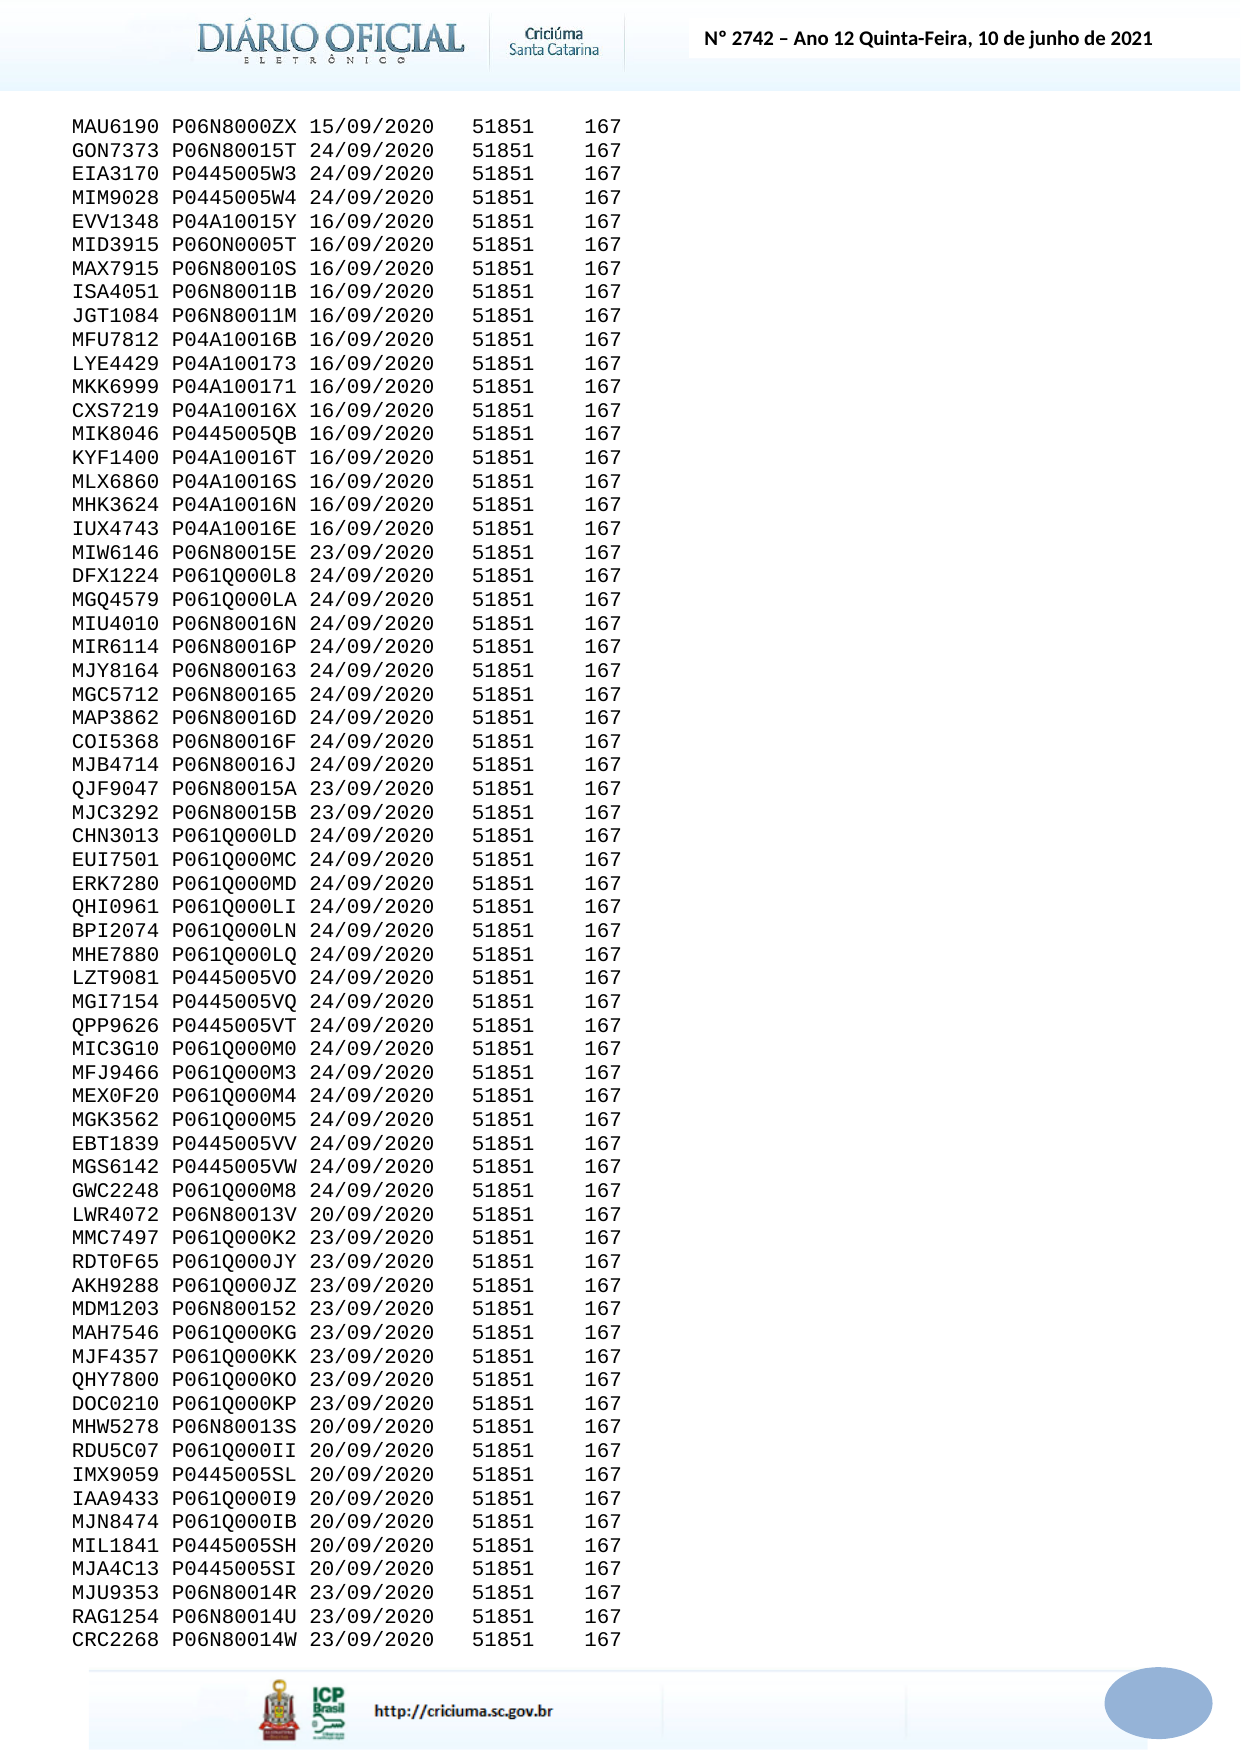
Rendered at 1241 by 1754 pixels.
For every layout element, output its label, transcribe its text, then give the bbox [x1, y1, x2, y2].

text MIR6114 P06N80016P 24/09/2020 51851 167 [59, 636, 1181, 660]
text MID3915 P06ON0005T 16/09/2020 51851 167 [59, 234, 1181, 258]
text MIM9028 P0445005W4 24/09/2020 51851 167 [59, 187, 1181, 211]
text ISA4051 P06N80011B 16/09/2020 51851 167 [59, 282, 1181, 305]
text CHN3013 P061Q000LD 24/09/2020 51851 167 [59, 825, 1181, 849]
text ERK7280 P061Q000MD 24/09/2020 51851 167 [59, 873, 1181, 896]
text MAH7546 P061Q000KG 23/09/2020 51851 167 [59, 1322, 1181, 1346]
text BPI2074 P061Q000LN 24/09/2020 51851 167 [59, 920, 1181, 944]
text MAP3862 P06N80016D 24/09/2020 51851 167 [59, 707, 1181, 731]
text MLX6860 P04A10016S 16/09/2020 51851 167 [59, 471, 1181, 494]
text MJF4357 P061Q000KK 23/09/2020 51851 167 [59, 1346, 1181, 1369]
text MGK3562 P061Q000M5 24/09/2020 51851 167 [59, 1109, 1181, 1133]
text LWR4072 P06N80013V 20/09/2020 51851 167 [59, 1204, 1181, 1227]
text KYF1400 P04A10016T 16/09/2020 51851 167 [59, 447, 1181, 471]
text LZT9081 P0445005VO 24/09/2020 51851 167 [59, 967, 1181, 991]
text MDM1203 P06N800152 23/09/2020 51851 167 [59, 1298, 1181, 1322]
text MHE7880 P061Q000LQ 24/09/2020 51851 167 [59, 944, 1181, 967]
text RDU5C07 P061Q000II 20/09/2020 51851 167 [59, 1440, 1181, 1464]
text EBT1839 P0445005VV 24/09/2020 51851 167 [59, 1133, 1181, 1156]
text GON7373 P06N80015T 24/09/2020 51851 167 [59, 140, 1181, 163]
text MGI7154 P0445005VQ 24/09/2020 51851 167 [59, 991, 1181, 1014]
text MJB4714 P06N80016J 24/09/2020 51851 167 [59, 754, 1181, 778]
text EUI7501 P061Q000MC 24/09/2020 51851 167 [59, 849, 1181, 873]
text IAA9433 P061Q000I9 20/09/2020 51851 167 [59, 1487, 1181, 1511]
text EVV1348 P04A10015Y 16/09/2020 51851 167 [59, 211, 1181, 234]
text MEX0F20 P061Q000M4 24/09/2020 51851 167 [59, 1086, 1181, 1109]
text MHW5278 P06N80013S 20/09/2020 51851 167 [59, 1417, 1181, 1440]
text MJN8474 P061Q000IB 20/09/2020 51851 167 [59, 1511, 1181, 1535]
text QPP9626 P0445005VT 24/09/2020 51851 167 [59, 1014, 1181, 1038]
text MHK3624 P04A10016N 16/09/2020 51851 167 [59, 494, 1181, 518]
text MIU4010 P06N80016N 24/09/2020 51851 167 [59, 613, 1181, 636]
text MJA4C13 P0445005SI 20/09/2020 51851 167 [59, 1558, 1181, 1582]
text CRC2268 P06N80014W 23/09/2020 51851 167 [59, 1629, 1181, 1653]
text MJY8164 P06N800163 24/09/2020 51851 167 [59, 660, 1181, 683]
text AKH9288 P061Q000JZ 23/09/2020 51851 167 [59, 1275, 1181, 1298]
text MFJ9466 P061Q000M3 24/09/2020 51851 167 [59, 1062, 1181, 1086]
text QJF9047 P06N80015A 23/09/2020 51851 167 [59, 778, 1181, 802]
text MGC5712 P06N800165 24/09/2020 51851 167 [59, 683, 1181, 707]
text MIW6146 P06N80015E 23/09/2020 51851 167 [59, 542, 1181, 565]
text LYE4429 P04A100173 16/09/2020 51851 167 [59, 352, 1181, 376]
text MAX7915 P06N80010S 16/09/2020 51851 167 [59, 258, 1181, 282]
text MKK6999 P04A100171 16/09/2020 51851 167 [59, 376, 1181, 400]
text MMC7497 P061Q000K2 23/09/2020 51851 167 [59, 1227, 1181, 1251]
text RDT0F65 P061Q000JY 23/09/2020 51851 167 [59, 1251, 1181, 1275]
text MIC3G10 P061Q000M0 24/09/2020 51851 167 [59, 1038, 1181, 1062]
text IMX9059 P0445005SL 20/09/2020 51851 167 [59, 1464, 1181, 1487]
text COI5368 P06N80016F 24/09/2020 51851 167 [59, 731, 1181, 754]
text MIK8046 P0445005QB 16/09/2020 51851 167 [59, 423, 1181, 447]
text MIL1841 P0445005SH 20/09/2020 51851 167 [59, 1535, 1181, 1558]
text MGS6142 P0445005VW 24/09/2020 51851 167 [59, 1156, 1181, 1180]
text JGT1084 P06N80011M 16/09/2020 51851 167 [59, 305, 1181, 329]
text MAU6190 P06N8000ZX 15/09/2020 51851 167 [59, 116, 1181, 140]
text DFX1224 P061Q000L8 24/09/2020 51851 167 [59, 565, 1181, 589]
text QHY7800 P061Q000KO 23/09/2020 51851 167 [59, 1369, 1181, 1393]
text DOC0210 P061Q000KP 23/09/2020 51851 167 [59, 1393, 1181, 1417]
text MJC3292 P06N80015B 23/09/2020 51851 167 [59, 802, 1181, 825]
text MGQ4579 P061Q000LA 24/09/2020 51851 167 [59, 589, 1181, 613]
text QHI0961 P061Q000LI 24/09/2020 51851 167 [59, 896, 1181, 920]
text MJU9353 P06N80014R 23/09/2020 51851 167 [59, 1582, 1181, 1606]
text CXS7219 P04A10016X 16/09/2020 51851 167 [59, 400, 1181, 423]
text IUX4743 P04A10016E 16/09/2020 51851 167 [59, 518, 1181, 542]
text RAG1254 P06N80014U 23/09/2020 51851 167 [59, 1606, 1181, 1629]
text MFU7812 P04A10016B 16/09/2020 51851 167 [59, 329, 1181, 352]
text EIA3170 P0445005W3 24/09/2020 51851 167 [59, 163, 1181, 187]
text GWC2248 P061Q000M8 24/09/2020 51851 167 [59, 1180, 1181, 1204]
